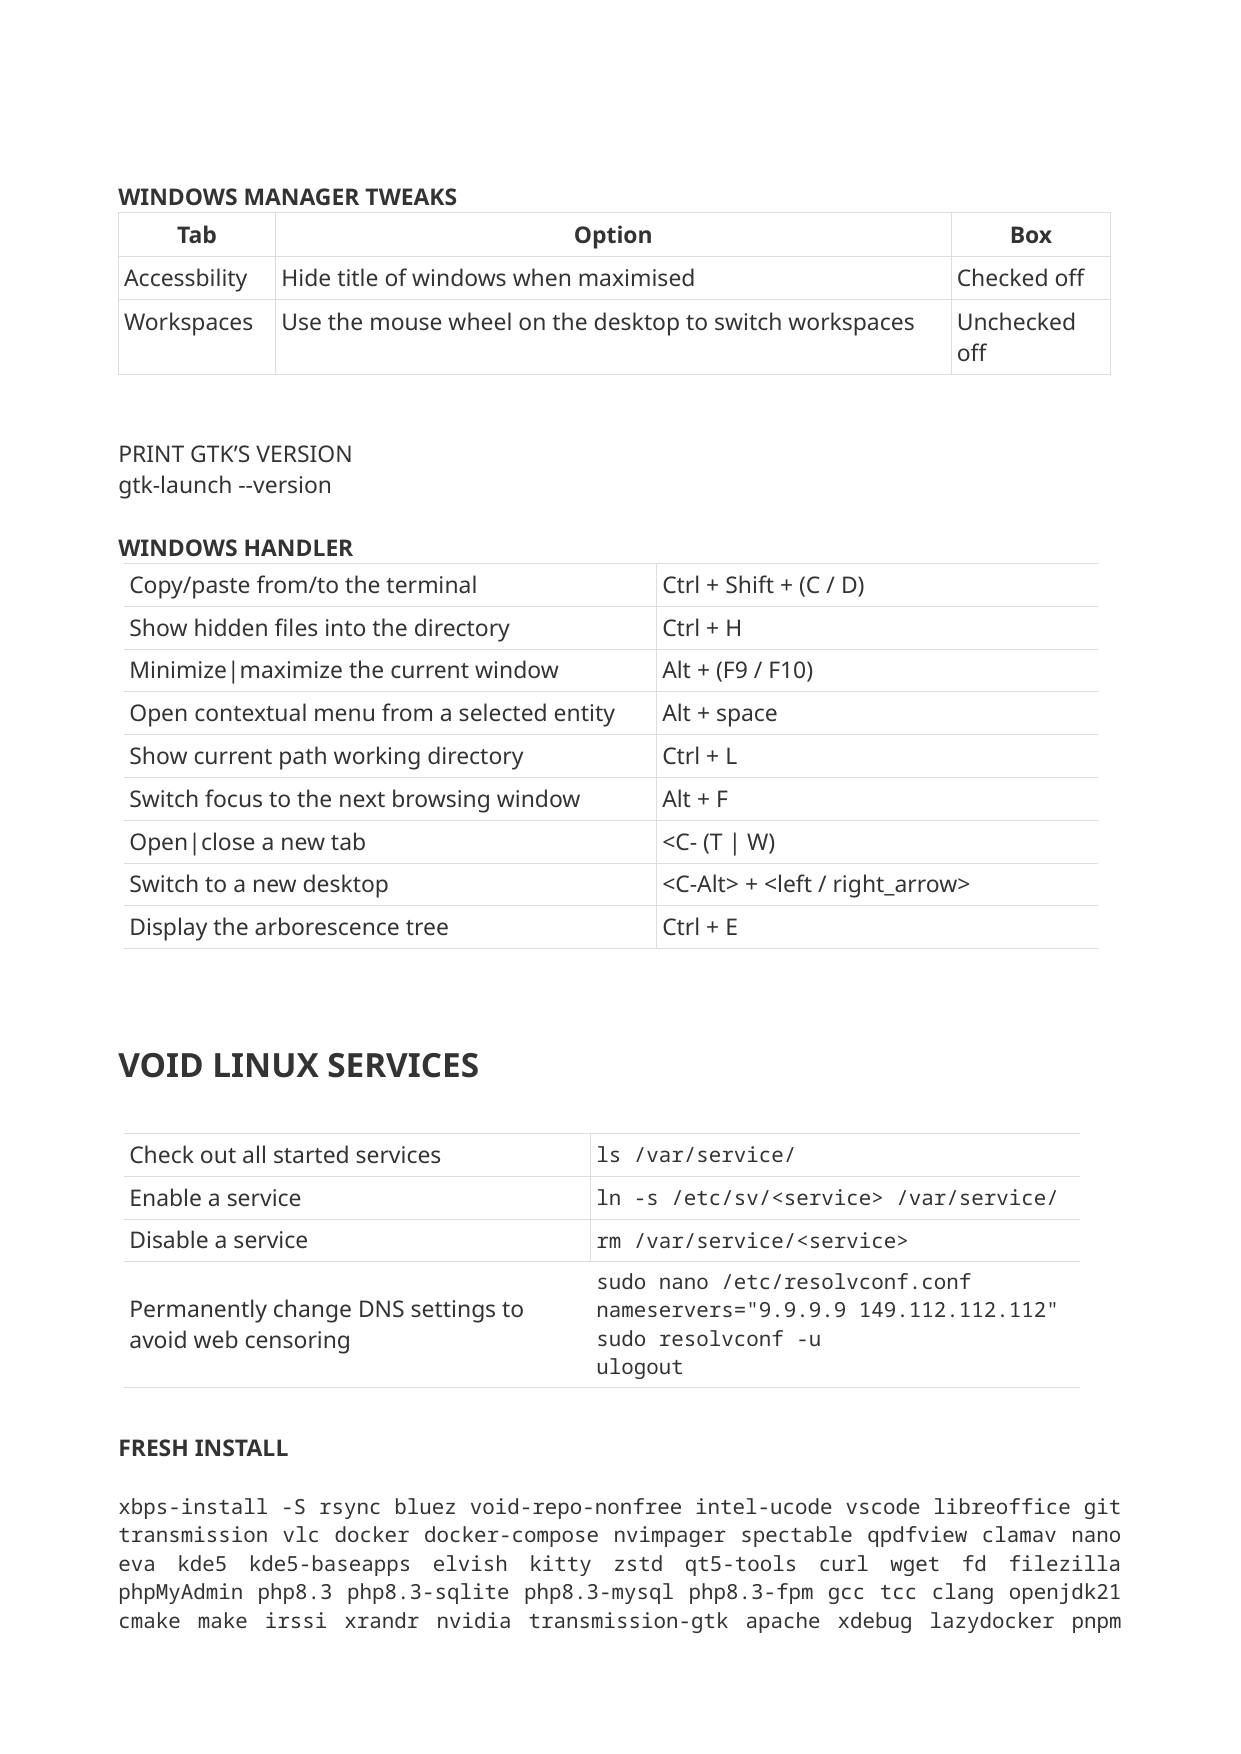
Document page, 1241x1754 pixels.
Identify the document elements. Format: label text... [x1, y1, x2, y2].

table_header Ctrl + Shift + (C / D) [657, 564, 1097, 606]
table_header Copy/paste from/to the terminal [124, 564, 656, 606]
table_cell Show hidden files into the directory [124, 607, 656, 648]
table_cell <C-Alt> + <left / right_arrow> [657, 864, 1097, 905]
table_cell Open contextual menu from a selected entity [124, 692, 656, 734]
table_cell Open|close a new tab [124, 821, 656, 863]
table_cell Switch to a new desktop [124, 864, 656, 905]
table_cell ln -s /etc/sv/<service> /var/service/ [591, 1177, 1080, 1218]
text WINDOWS HANDLER [118, 532, 1122, 563]
table_cell Display the arborescence tree [124, 906, 656, 948]
table_cell Disable a service [124, 1220, 590, 1261]
text VOID LINUX SERVICES [118, 1042, 1122, 1087]
table_cell Minimize|maximize the current window [124, 650, 656, 691]
table_header Box [952, 213, 1110, 256]
table_header Tab [119, 213, 275, 256]
table_cell Unchecked off [952, 300, 1110, 374]
table_cell Alt + space [657, 692, 1097, 734]
table_header Check out all started services [124, 1134, 590, 1176]
table_cell Hide title of windows when maximised [276, 257, 951, 299]
text WINDOWS MANAGER TWEAKS [118, 181, 1122, 212]
text FRESH INSTALL [118, 1432, 1122, 1463]
table_cell Alt + F [657, 778, 1097, 820]
table_cell Alt + (F9 / F10) [657, 650, 1097, 691]
text PRINT GTK’S VERSION [118, 438, 1122, 469]
table_cell Accessbility [119, 257, 275, 299]
table_cell Ctrl + L [657, 735, 1097, 777]
table_cell Switch focus to the next browsing window [124, 778, 656, 820]
text xbps-install -S rsync bluez void-repo-nonfree intel-ucode vscode libreoffice git transmission vlc docker docker-compose nvimpager spectable qpdfview clamav nano eva kde5 kde5-baseapps elvish kitty zstd qt5-tools curl wget fd filezilla phpMyAdmin php8.3 php8.3-sqlite php8.3-mysql php8.3-fpm gcc tcc clang openjdk21 cmake make irssi xrandr nvidia transmission-gtk apache xdebug lazydocker pnpm [118, 1492, 1122, 1634]
table_cell Checked off [952, 257, 1110, 299]
table_cell Show current path working directory [124, 735, 656, 777]
table_cell Ctrl + E [657, 906, 1097, 948]
table_cell Ctrl + H [657, 607, 1097, 648]
text gtk-launch --version [118, 469, 1122, 500]
table_cell Enable a service [124, 1177, 590, 1218]
table_cell <C- (T | W) [657, 821, 1097, 863]
table_cell rm /var/service/<service> [591, 1220, 1080, 1261]
table_cell Use the mouse wheel on the desktop to switch workspaces [276, 300, 951, 374]
table_cell Workspaces [119, 300, 275, 374]
table_header Option [276, 213, 951, 256]
table_cell sudo nano /etc/resolvconf.conf nameservers="9.9.9.9 149.112.112.112" sudo resolvconf -u ulogout [590, 1262, 1080, 1387]
table_cell Permanently change DNS settings to avoid web censoring [124, 1262, 590, 1387]
table_header ls /var/service/ [591, 1134, 1080, 1176]
